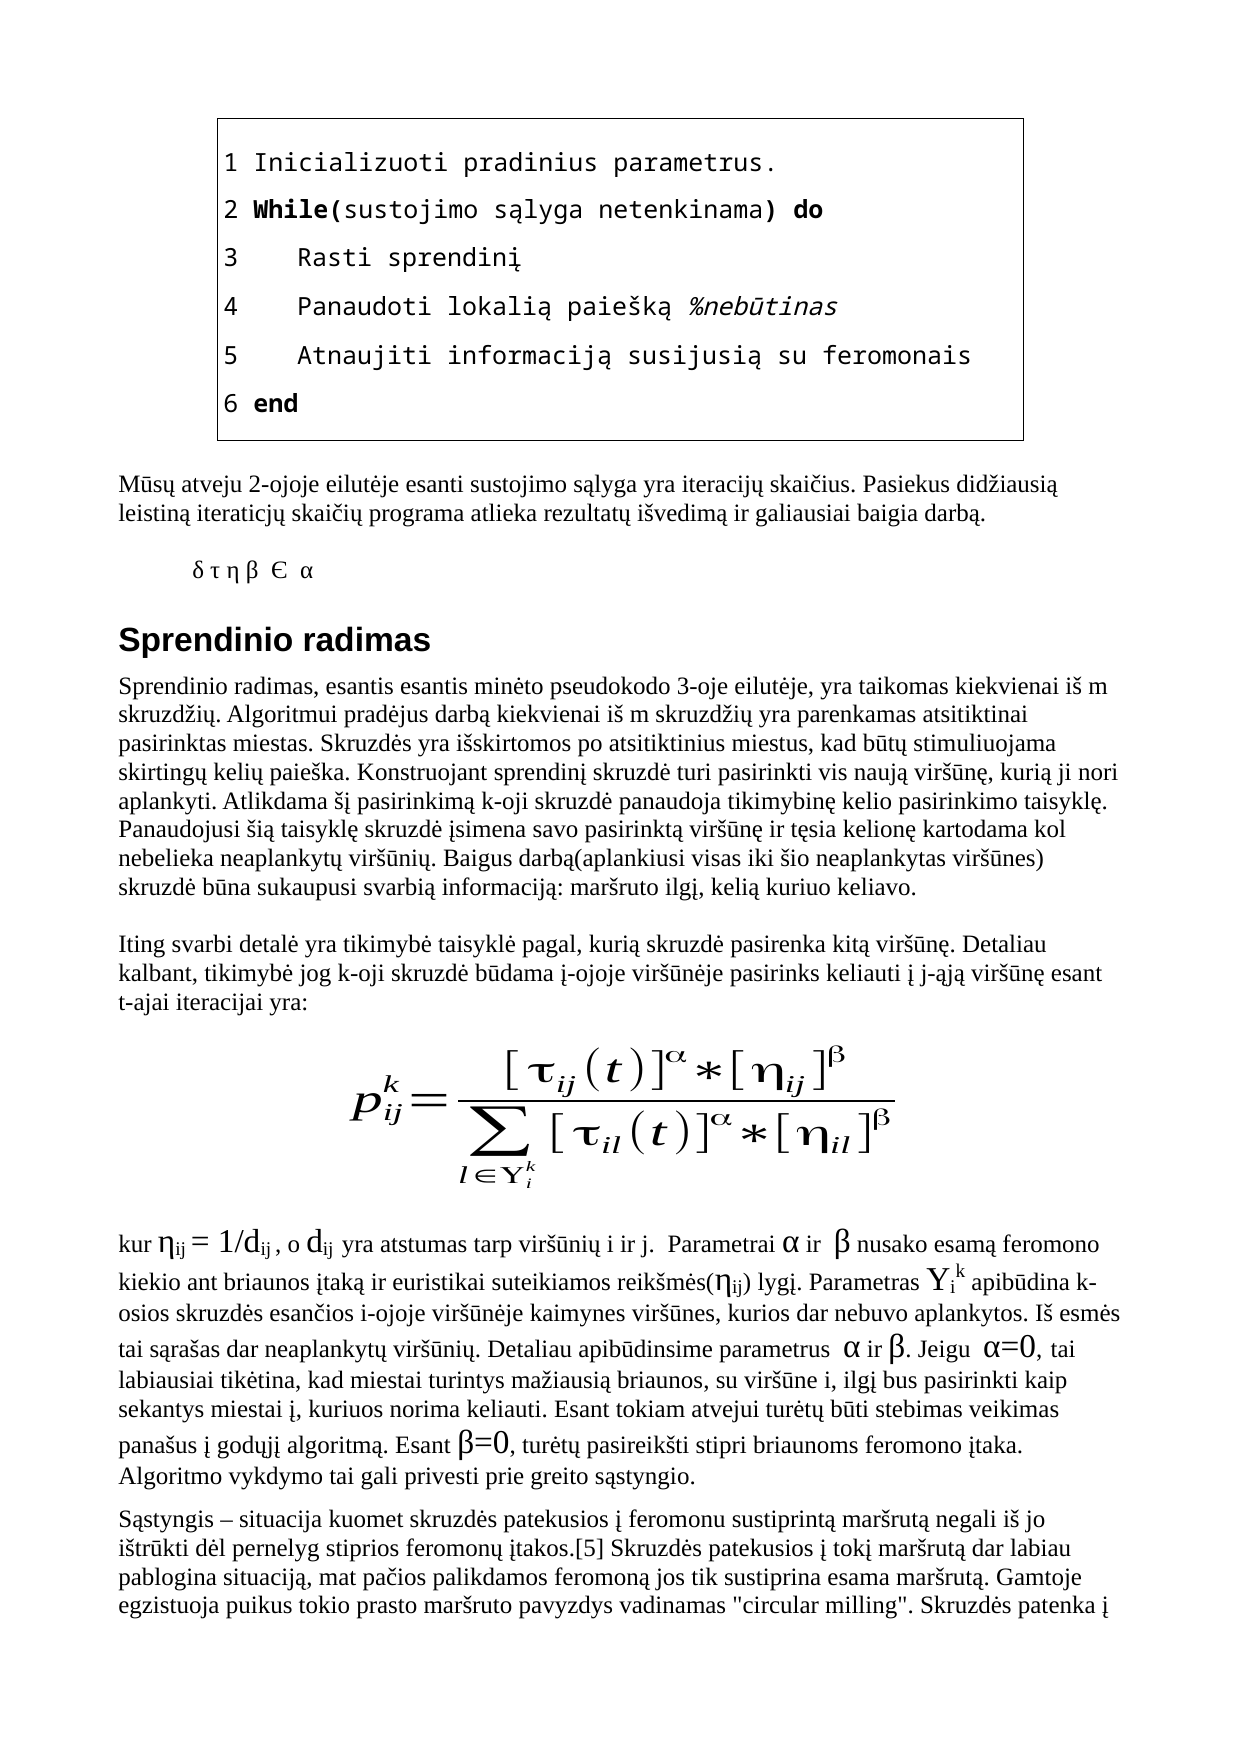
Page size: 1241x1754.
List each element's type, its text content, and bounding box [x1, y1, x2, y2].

subtitle Sprendinio radimas [118, 619, 1122, 658]
table_header 1 Inicializuoti pradinius parametrus. 2 While(sustojimo sąlyga netenkinama) do 3 Rasti sprendinį 4 Panaudoti lokalią paiešką %nebūtinas 5 Atnaujiti informaciją susijusią su feromonais 6 end [218, 119, 1023, 440]
text Sąstyngis – situacija kuomet skruzdės patekusios į feromonu sustiprintą maršrutą negali iš jo ištrūkti dėl pernelyg stiprios feromonų įtakos.[5] Skruzdės patekusios į tokį maršrutą dar labiau pablogina situaciją, mat pačios palikdamos feromoną jos tik sustiprina esama maršrutą. Gamtoje egzistuoja puikus tokio prasto maršruto pavyzdys vadinamas "circular milling". Skruzdės patenka į [118, 1504, 1122, 1619]
text Sprendinio radimas, esantis esantis minėto pseudokodo 3-oje eilutėje, yra taikomas kiekvienai iš m skruzdžių. Algoritmui pradėjus darbą kiekvienai iš m skruzdžių yra parenkamas atsitiktinai pasirinktas miestas. Skruzdės yra išskirtomos po atsitiktinius miestus, kad būtų stimuliuojama skirtingų kelių paieška. Konstruojant sprendinį skruzdė turi pasirinkti vis naują viršūnę, kurią ji nori aplankyti. Atlikdama šį pasirinkimą k-oji skruzdė panaudoja tikimybinę kelio pasirinkimo taisyklę. Panaudojusi šią taisyklę skruzdė įsimena savo pasirinktą viršūnę ir tęsia kelionę kartodama kol nebelieka neaplankytų viršūnių. Baigus darbą(aplankiusi visas iki šio neaplankytas viršūnes) skruzdė būna sukaupusi svarbią informaciją: maršruto ilgį, kelią kuriuo keliavo. [118, 671, 1122, 901]
text Iting svarbi detalė yra tikimybė taisyklė pagal, kurią skruzdė pasirenka kitą viršūnę. Detaliau kalbant, tikimybė jog k-oji skruzdė būdama į-ojoje viršūnėje pasirinks keliauti į j-ąją viršūnę esant t-ajai iteracijai yra: [118, 929, 1122, 1016]
text δ τ η β Є α [118, 555, 1122, 584]
text kur ηij = 1/dij , o dij yra atstumas tarp viršūnių i ir j. Parametrai α ir β nusako esamą feromono kiekio ant briaunos įtaką ir euristikai suteikiamos reikšmės(ηij) lygį. Parametras Υik apibūdina k-osios skruzdės esančios i-ojoje viršūnėje kaimynes viršūnes, kurios dar nebuvo aplankytos. Iš esmės tai sąrašas dar neaplankytų viršūnių. Detaliau apibūdinsime parametrus α ir β. Jeigu α=0, tai labiausiai tikėtina, kad miestai turintys mažiausią briaunos, su viršūne i, ilgį bus pasirinkti kaip sekantys miestai į, kuriuos norima keliauti. Esant tokiam atvejui turėtų būti stebimas veikimas panašus į godųjį algoritmą. Esant β=0, turėtų pasireikšti stipri briaunoms feromono įtaka. Algoritmo vykdymo tai gali privesti prie greito sąstyngio. [118, 1221, 1122, 1489]
text Mūsų atveju 2-ojoje eilutėje esanti sustojimo sąlyga yra iteracijų skaičius. Pasiekus didžiausią leistiną iteraticjų skaičių programa atlieka rezultatų išvedimą ir galiausiai baigia darbą. [118, 469, 1122, 527]
